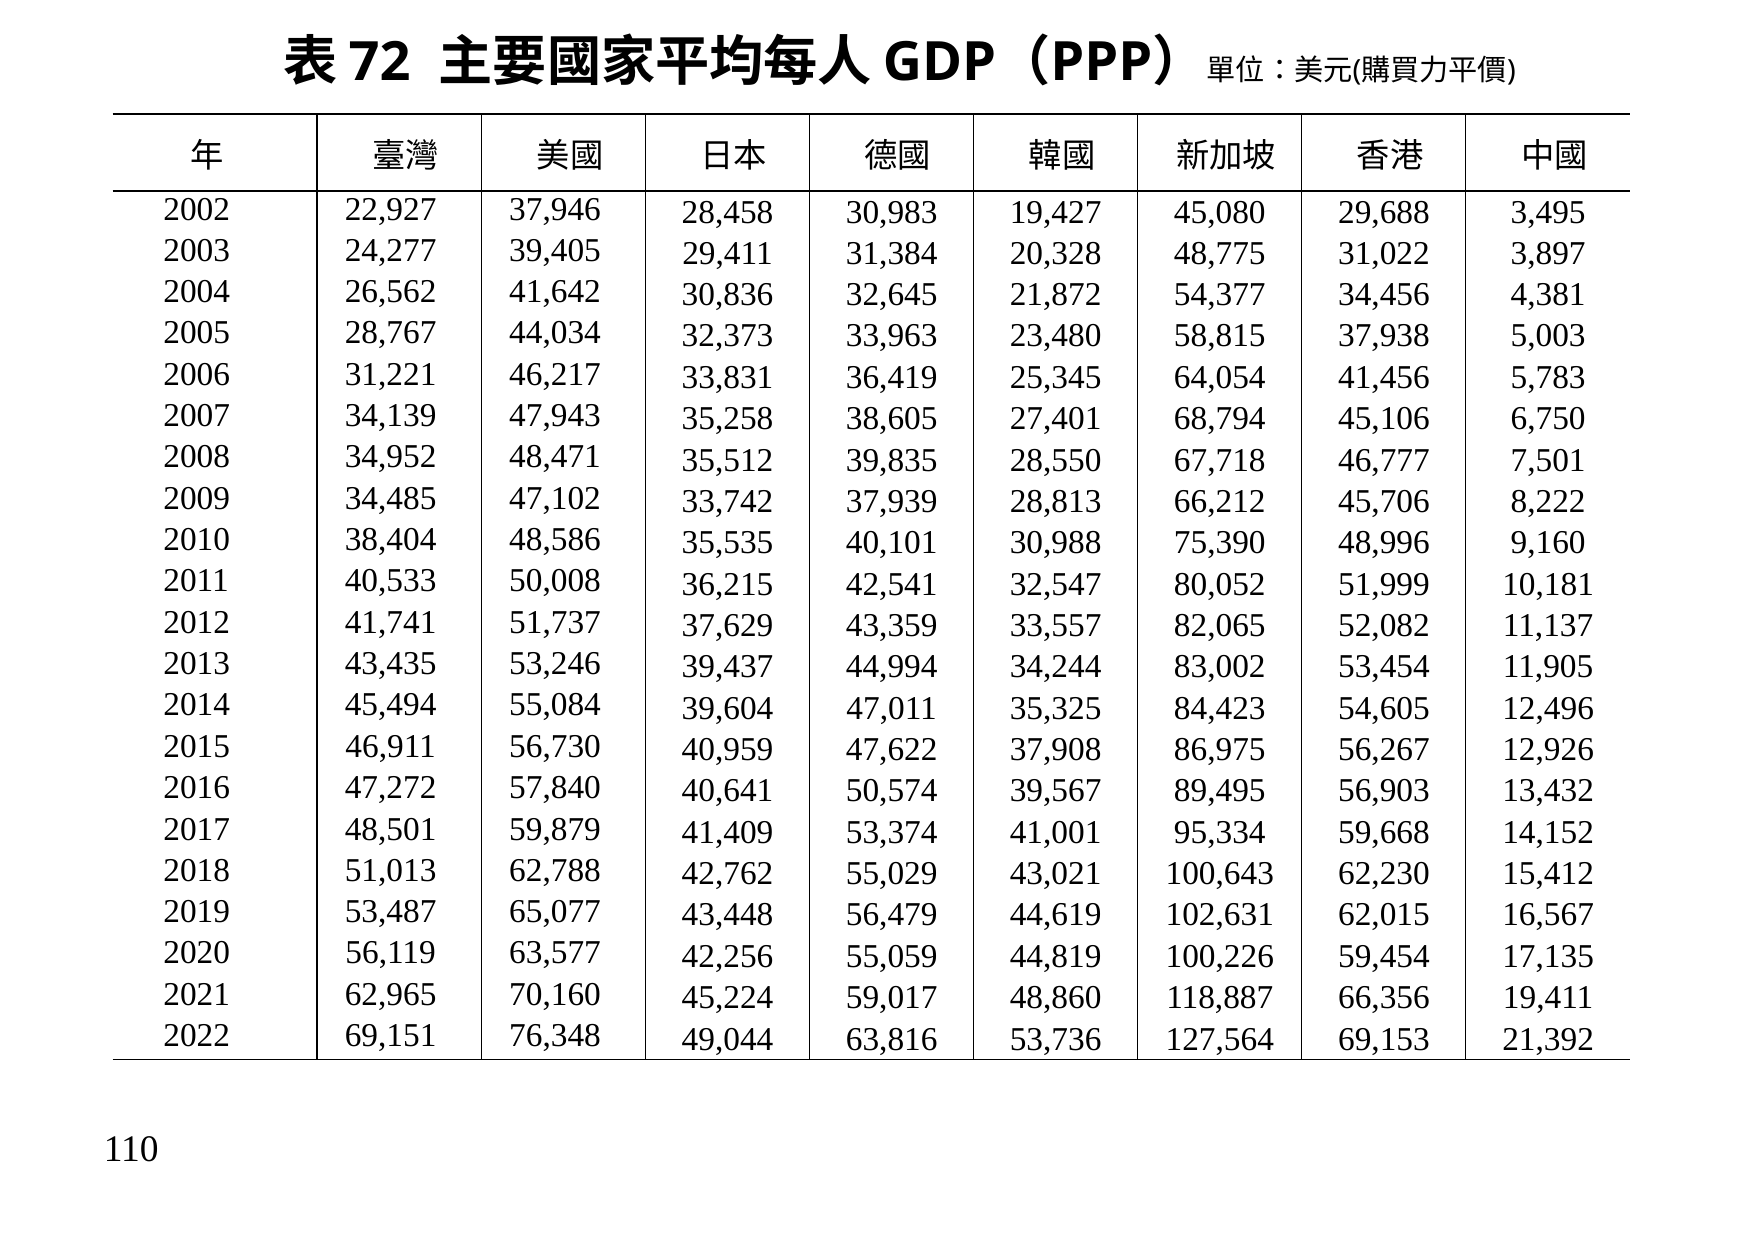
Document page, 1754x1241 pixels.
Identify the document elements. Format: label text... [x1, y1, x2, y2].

table_cell 40,959 [646, 728, 809, 769]
table_cell 100,643 [1138, 852, 1301, 893]
table_cell 55,059 [810, 935, 973, 976]
table_cell 5,003 [1466, 314, 1630, 356]
table_cell 2007 [113, 397, 316, 438]
table_cell 32,645 [810, 273, 973, 314]
table_header 新加坡 [1138, 115, 1301, 190]
table_cell 42,762 [646, 852, 809, 893]
table_cell 19,411 [1466, 976, 1630, 1017]
table_cell 2003 [113, 232, 316, 273]
table_cell 102,631 [1138, 893, 1301, 934]
table_cell 23,480 [974, 314, 1137, 356]
table_cell 41,001 [974, 811, 1137, 852]
table_cell 64,054 [1138, 356, 1301, 397]
table_cell 3,897 [1466, 232, 1630, 273]
table_cell 36,419 [810, 356, 973, 397]
table_cell 86,975 [1138, 728, 1301, 769]
table_header 香港 [1302, 115, 1465, 190]
table_cell 41,642 [482, 273, 645, 314]
table_cell 31,022 [1302, 232, 1465, 273]
table_cell 34,244 [974, 645, 1137, 686]
table_cell 38,404 [318, 521, 481, 562]
table_cell 7,501 [1466, 438, 1630, 480]
table_cell 51,999 [1302, 563, 1465, 604]
table_cell 34,456 [1302, 273, 1465, 314]
table_cell 2019 [113, 893, 316, 934]
table_cell 12,496 [1466, 686, 1630, 728]
table_cell 2015 [113, 728, 316, 769]
table_cell 13,432 [1466, 769, 1630, 811]
table_cell 95,334 [1138, 811, 1301, 852]
table_cell 39,835 [810, 438, 973, 480]
table_cell 5,783 [1466, 356, 1630, 397]
table_cell 35,325 [974, 686, 1137, 728]
table_cell 12,926 [1466, 728, 1630, 769]
table_cell 48,471 [482, 438, 645, 480]
table_cell 59,454 [1302, 935, 1465, 976]
table_cell 30,836 [646, 273, 809, 314]
table_cell 59,879 [482, 811, 645, 852]
table_cell 59,017 [810, 976, 973, 1017]
table_header 臺灣 [318, 115, 481, 190]
table_cell 48,860 [974, 976, 1137, 1017]
table_cell 45,106 [1302, 397, 1465, 438]
table_cell 89,495 [1138, 769, 1301, 811]
table_cell 2006 [113, 356, 316, 397]
table_cell 53,487 [318, 893, 481, 934]
table_cell 55,029 [810, 852, 973, 893]
table_cell 54,605 [1302, 686, 1465, 728]
table_cell 30,988 [974, 521, 1137, 562]
table_cell 47,011 [810, 686, 973, 728]
subtitle 表72 主要國家平均每人GDP（PPP）單位：美元(購買力平價) [103, 1, 1639, 113]
table_cell 44,819 [974, 935, 1137, 976]
table_cell 27,401 [974, 397, 1137, 438]
table_cell 83,002 [1138, 645, 1301, 686]
table_cell 34,952 [318, 438, 481, 480]
table_cell 56,119 [318, 935, 481, 976]
table_header 美國 [482, 115, 645, 190]
table_cell 59,668 [1302, 811, 1465, 852]
table_cell 44,034 [482, 314, 645, 356]
table_cell 39,567 [974, 769, 1137, 811]
table_cell 41,741 [318, 604, 481, 645]
table_cell 35,535 [646, 521, 809, 562]
table_cell 3,495 [1466, 192, 1630, 232]
table_header 日本 [646, 115, 809, 190]
table_cell 63,816 [810, 1017, 973, 1059]
table_cell 66,356 [1302, 976, 1465, 1017]
table_cell 47,102 [482, 480, 645, 521]
table_cell 46,911 [318, 728, 481, 769]
table_cell 41,409 [646, 811, 809, 852]
table_cell 2017 [113, 811, 316, 852]
table_cell 2013 [113, 645, 316, 686]
table_cell 9,160 [1466, 521, 1630, 562]
table_cell 53,736 [974, 1017, 1137, 1059]
table_cell 8,222 [1466, 480, 1630, 521]
table_cell 28,458 [646, 192, 809, 232]
table_cell 6,750 [1466, 397, 1630, 438]
table_cell 47,272 [318, 769, 481, 811]
table_cell 48,775 [1138, 232, 1301, 273]
table_cell 37,629 [646, 604, 809, 645]
table_cell 45,080 [1138, 192, 1301, 232]
table_cell 39,604 [646, 686, 809, 728]
table_cell 33,742 [646, 480, 809, 521]
table_cell 26,562 [318, 273, 481, 314]
table_cell 2010 [113, 521, 316, 562]
table_cell 2011 [113, 563, 316, 604]
table_cell 66,212 [1138, 480, 1301, 521]
table_cell 4,381 [1466, 273, 1630, 314]
table_cell 50,008 [482, 563, 645, 604]
table_cell 44,994 [810, 645, 973, 686]
table_cell 19,427 [974, 192, 1137, 232]
table_cell 53,374 [810, 811, 973, 852]
table_header 年 [113, 115, 316, 190]
table_cell 40,533 [318, 563, 481, 604]
table_cell 68,794 [1138, 397, 1301, 438]
table_cell 11,905 [1466, 645, 1630, 686]
table_cell 45,706 [1302, 480, 1465, 521]
table_cell 2020 [113, 935, 316, 976]
table_cell 46,777 [1302, 438, 1465, 480]
table_cell 2016 [113, 769, 316, 811]
table_cell 33,963 [810, 314, 973, 356]
table_cell 2022 [113, 1017, 316, 1059]
table_cell 127,564 [1138, 1017, 1301, 1059]
table_cell 51,737 [482, 604, 645, 645]
table_cell 10,181 [1466, 563, 1630, 604]
table_cell 75,390 [1138, 521, 1301, 562]
table_cell 58,815 [1138, 314, 1301, 356]
table_cell 33,557 [974, 604, 1137, 645]
table_cell 69,151 [318, 1017, 481, 1059]
table_cell 39,437 [646, 645, 809, 686]
table_cell 28,813 [974, 480, 1137, 521]
table_cell 28,767 [318, 314, 481, 356]
table_cell 62,965 [318, 976, 481, 1017]
table_cell 29,688 [1302, 192, 1465, 232]
table_cell 22,927 [318, 192, 481, 232]
table_cell 70,160 [482, 976, 645, 1017]
table_cell 53,246 [482, 645, 645, 686]
table_cell 37,908 [974, 728, 1137, 769]
table_cell 62,015 [1302, 893, 1465, 934]
table_cell 44,619 [974, 893, 1137, 934]
table_cell 47,943 [482, 397, 645, 438]
table_cell 76,348 [482, 1017, 645, 1059]
table_cell 36,215 [646, 563, 809, 604]
table_cell 38,605 [810, 397, 973, 438]
table_cell 52,082 [1302, 604, 1465, 645]
table_cell 62,788 [482, 852, 645, 893]
table_cell 100,226 [1138, 935, 1301, 976]
table_cell 37,946 [482, 192, 645, 232]
table_cell 37,939 [810, 480, 973, 521]
table_cell 21,872 [974, 273, 1137, 314]
table_cell 45,494 [318, 686, 481, 728]
table_cell 2004 [113, 273, 316, 314]
table_cell 35,512 [646, 438, 809, 480]
table_cell 48,996 [1302, 521, 1465, 562]
table_cell 49,044 [646, 1017, 809, 1059]
table_cell 35,258 [646, 397, 809, 438]
table_cell 43,359 [810, 604, 973, 645]
table_cell 43,435 [318, 645, 481, 686]
table_cell 42,541 [810, 563, 973, 604]
table_cell 31,221 [318, 356, 481, 397]
table_cell 62,230 [1302, 852, 1465, 893]
table_cell 40,641 [646, 769, 809, 811]
table_cell 29,411 [646, 232, 809, 273]
table_cell 69,153 [1302, 1017, 1465, 1059]
table_cell 30,983 [810, 192, 973, 232]
table_cell 45,224 [646, 976, 809, 1017]
table_cell 40,101 [810, 521, 973, 562]
table_cell 41,456 [1302, 356, 1465, 397]
table_cell 2014 [113, 686, 316, 728]
table_cell 80,052 [1138, 563, 1301, 604]
table_cell 28,550 [974, 438, 1137, 480]
table_cell 47,622 [810, 728, 973, 769]
table_cell 32,547 [974, 563, 1137, 604]
table_cell 2018 [113, 852, 316, 893]
table_cell 39,405 [482, 232, 645, 273]
table_cell 16,567 [1466, 893, 1630, 934]
table_cell 34,485 [318, 480, 481, 521]
table_cell 21,392 [1466, 1017, 1630, 1059]
table_cell 43,021 [974, 852, 1137, 893]
table_cell 67,718 [1138, 438, 1301, 480]
table_cell 118,887 [1138, 976, 1301, 1017]
table_cell 24,277 [318, 232, 481, 273]
table_cell 56,730 [482, 728, 645, 769]
table_cell 15,412 [1466, 852, 1630, 893]
table_cell 2012 [113, 604, 316, 645]
table_cell 31,384 [810, 232, 973, 273]
table_cell 2002 [113, 192, 316, 232]
table_cell 46,217 [482, 356, 645, 397]
table_header 中國 [1466, 115, 1630, 190]
table_cell 43,448 [646, 893, 809, 934]
table_cell 55,084 [482, 686, 645, 728]
table_cell 54,377 [1138, 273, 1301, 314]
table_cell 65,077 [482, 893, 645, 934]
table_cell 34,139 [318, 397, 481, 438]
table_cell 17,135 [1466, 935, 1630, 976]
table_cell 56,479 [810, 893, 973, 934]
table_cell 25,345 [974, 356, 1137, 397]
table_cell 63,577 [482, 935, 645, 976]
table_cell 2005 [113, 314, 316, 356]
table_cell 84,423 [1138, 686, 1301, 728]
table_cell 20,328 [974, 232, 1137, 273]
table_cell 32,373 [646, 314, 809, 356]
table_cell 48,501 [318, 811, 481, 852]
table_cell 33,831 [646, 356, 809, 397]
table_cell 14,152 [1466, 811, 1630, 852]
table_cell 50,574 [810, 769, 973, 811]
table_cell 56,903 [1302, 769, 1465, 811]
table_cell 42,256 [646, 935, 809, 976]
table_header 韓國 [974, 115, 1137, 190]
table_cell 57,840 [482, 769, 645, 811]
table_cell 11,137 [1466, 604, 1630, 645]
table_cell 2008 [113, 438, 316, 480]
table_cell 51,013 [318, 852, 481, 893]
table_cell 2009 [113, 480, 316, 521]
table_cell 56,267 [1302, 728, 1465, 769]
table_cell 82,065 [1138, 604, 1301, 645]
table_cell 37,938 [1302, 314, 1465, 356]
table_header 德國 [810, 115, 973, 190]
table_cell 2021 [113, 976, 316, 1017]
table_cell 48,586 [482, 521, 645, 562]
table_cell 53,454 [1302, 645, 1465, 686]
